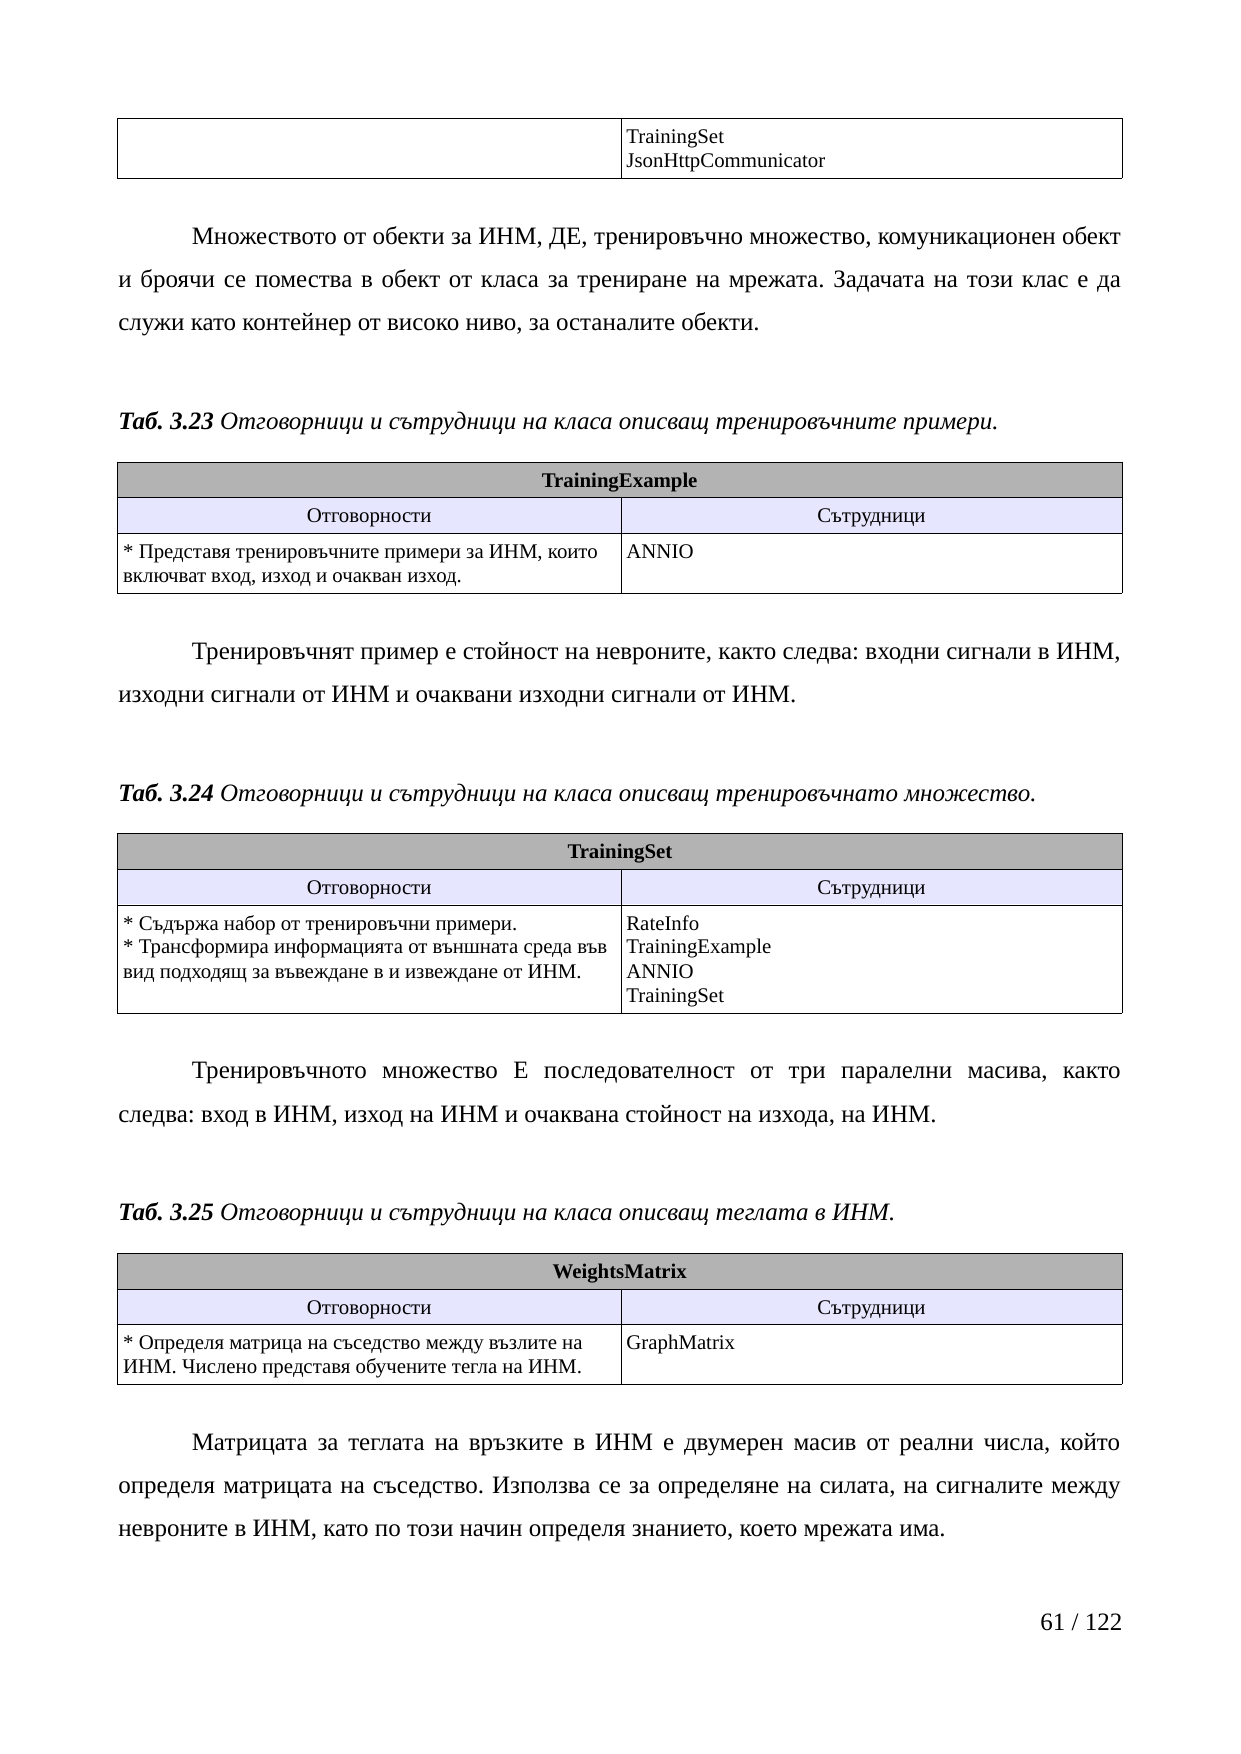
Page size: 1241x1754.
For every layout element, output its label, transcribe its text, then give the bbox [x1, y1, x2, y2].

text Тренировъчното множество Е последователност от три паралелни масива, както следва: вход в ИНМ, изход на ИНМ и очаквана стойност на изхода, на ИНМ. [118, 1056, 1122, 1127]
table_cell Сътрудници [622, 1290, 1122, 1324]
table_cell TrainingSet JsonHttpCommunicator [622, 119, 1122, 178]
text Множеството от обекти за ИНМ, ДЕ, тренировъчно множество, комуникационен обект и броячи се помества в обект от класа за трениране на мрежата. Задачата на този клас е да служи като контейнер от високо ниво, за останалите обекти. [118, 221, 1122, 336]
table_cell [118, 119, 621, 178]
table_cell GraphMatrix [622, 1325, 1122, 1384]
table_header TrainingExample [118, 463, 1122, 497]
table_cell Отговорности [118, 498, 621, 533]
text Таб. 3.23 Отговорници и сътрудници на класа описващ тренировъчните примери. [118, 406, 1122, 435]
table_cell * Определя матрица на съседство между възлите на ИНМ. Числено представя обучените тегла на ИНМ. [118, 1325, 621, 1384]
table_cell Сътрудници [622, 870, 1122, 904]
text Тренировъчнят пример е стойност на невроните, както следва: входни сигнали в ИНМ, изходни сигнали от ИНМ и очаквани изходни сигнали от ИНМ. [118, 636, 1122, 708]
text Таб. 3.25 Отговорници и сътрудници на класа описващ теглата в ИНМ. [118, 1197, 1122, 1226]
table_cell * Представя тренировъчните примери за ИНМ, които включват вход, изход и очакван изход. [118, 534, 621, 593]
table_cell Сътрудници [622, 498, 1122, 533]
table_header TrainingSet [118, 834, 1122, 869]
table_cell * Съдържа набор от тренировъчни примери. * Трансформира информацията от външната среда във вид подходящ за въвеждане в и извеждане от ИНМ. [118, 906, 621, 1012]
table_cell ANNIO [622, 534, 1122, 593]
table_cell RateInfo TrainingExample ANNIO TrainingSet [622, 906, 1122, 1012]
table_cell Отговорности [118, 870, 621, 904]
table_header WeightsMatrix [118, 1254, 1122, 1289]
text Таб. 3.24 Отговорници и сътрудници на класа описващ тренировъчнато множество. [118, 778, 1122, 806]
text Матрицата за теглата на връзките в ИНМ е двумерен масив от реални числа, който определя матрицата на съседство. Използва се за определяне на силата, на сигналите между невроните в ИНМ, като по този начин определя знанието, което мрежата има. [118, 1427, 1122, 1542]
table_cell Отговорности [118, 1290, 621, 1324]
